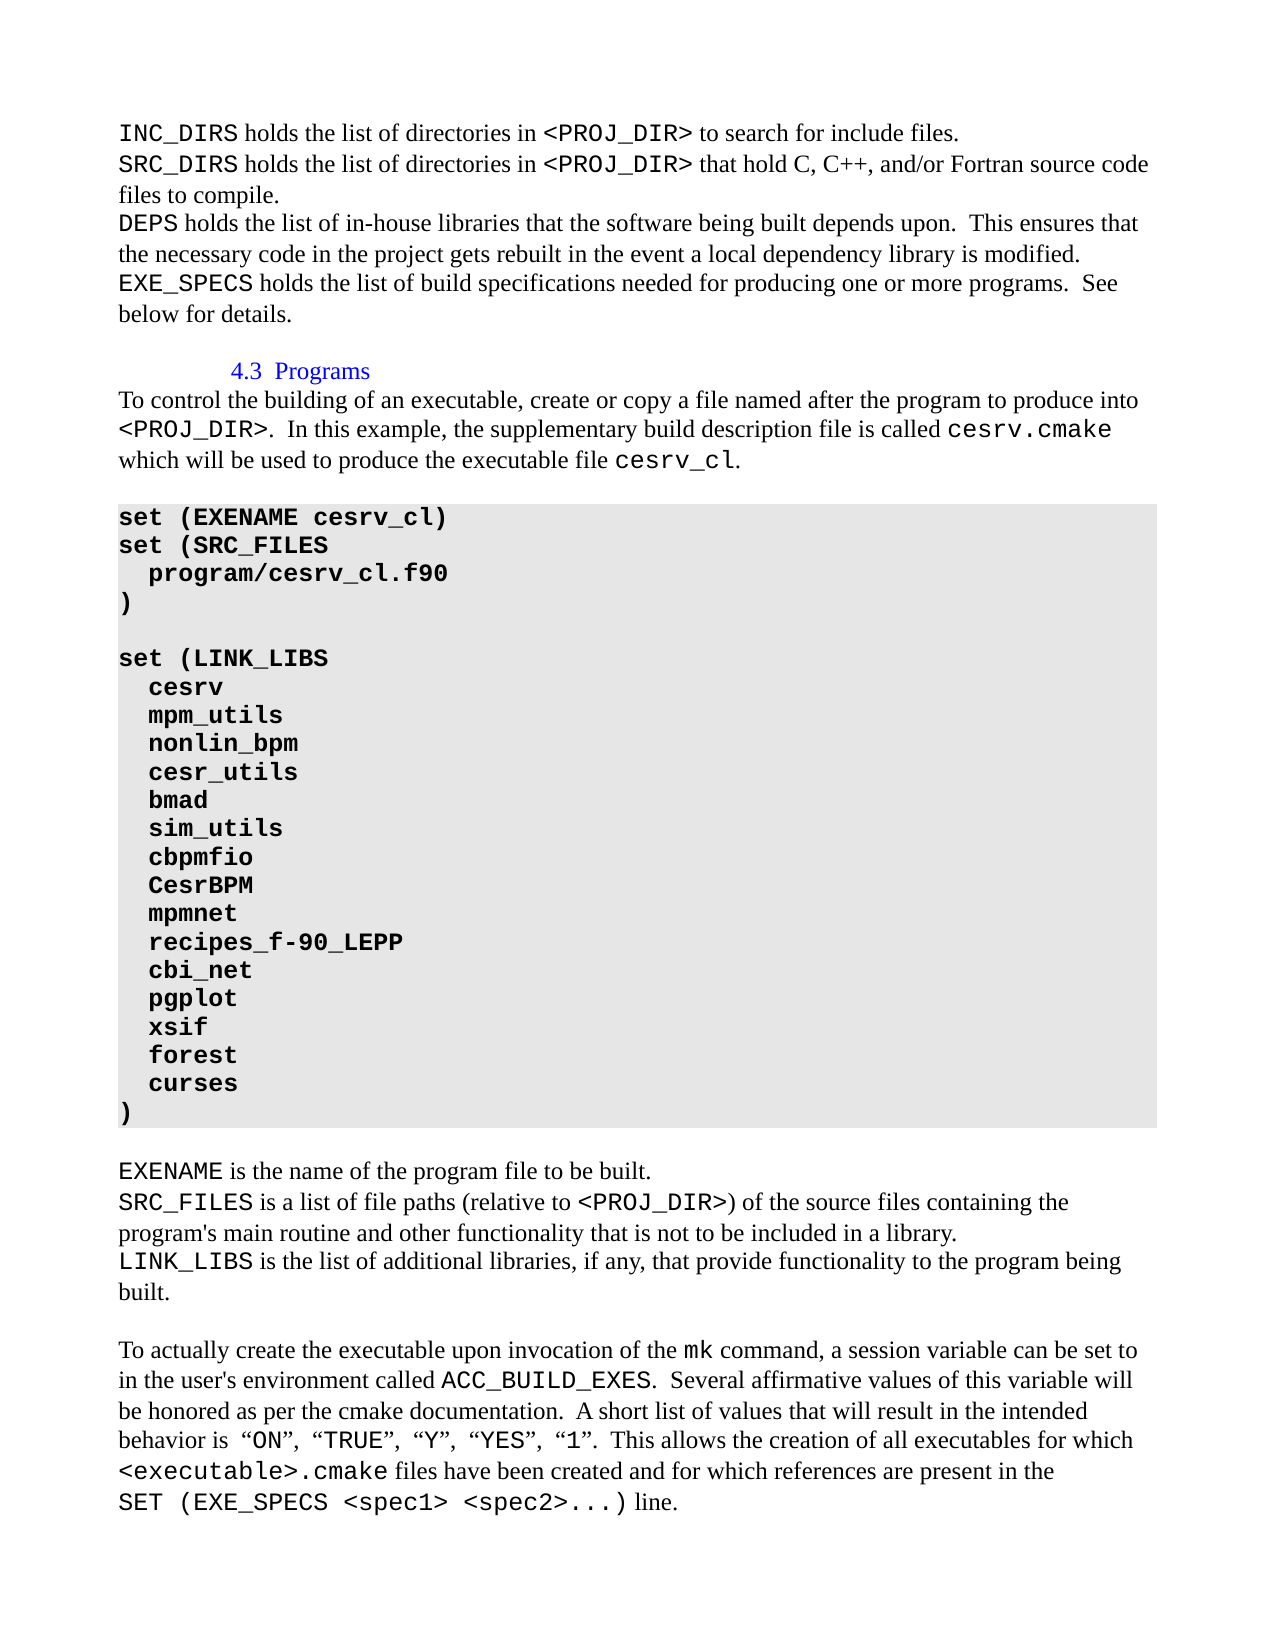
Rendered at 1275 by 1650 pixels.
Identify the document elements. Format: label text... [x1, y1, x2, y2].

text LINK_LIBS is the list of additional libraries, if any, that provide functionality to the program being built. [118, 1246, 1157, 1306]
text cesr_utils [118, 759, 1157, 788]
text EXENAME is the name of the program file to be built. [118, 1156, 1157, 1187]
text To actually create the executable upon invocation of the mk command, a session variable can be set to in the user's environment called ACC_BUILD_EXES. Several affirmative values of this variable will be honored as per the cmake documentation. A short list of values that will result in the intended behavior is “ON”, “TRUE”, “Y”, “YES”, “1”. This allows the creation of all executables for which <executable>.cmake files have been created and for which references are present in the [118, 1335, 1157, 1487]
text set (LINK_LIBS [118, 646, 1157, 674]
text ) [118, 589, 1157, 618]
text SRC_FILES is a list of file paths (relative to <PROJ_DIR>) of the source files containing the program's main routine and other functionality that is not to be included in a library. [118, 1187, 1157, 1246]
text DEPS holds the list of in-house libraries that the software being built depends upon. This ensures that the necessary code in the project gets rebuilt in the event a local dependency library is modified. [118, 208, 1157, 268]
text To control the building of an executable, create or copy a file named after the program to produce into <PROJ_DIR>. In this example, the supplementary build description file is called cesrv.cmake which will be used to produce the executable file cesrv_cl. [118, 385, 1157, 476]
text forest [118, 1043, 1157, 1071]
text set (SRC_FILES [118, 533, 1157, 561]
text mpm_utils [118, 703, 1157, 731]
text pgplot [118, 986, 1157, 1014]
text nonlin_bpm [118, 731, 1157, 759]
text cbpmfio [118, 844, 1157, 873]
text ) [118, 1099, 1157, 1128]
list 4.3 Programs [193, 356, 1157, 385]
text xsif [118, 1014, 1157, 1043]
text EXE_SPECS holds the list of build specifications needed for producing one or more programs. See below for details. [118, 268, 1157, 328]
text bmad [118, 788, 1157, 816]
text recipes_f-90_LEPP [118, 929, 1157, 958]
text cbi_net [118, 958, 1157, 986]
text sim_utils [118, 816, 1157, 844]
text SET (EXE_SPECS <spec1> <spec2>...) line. [118, 1487, 1157, 1518]
text INC_DIRS holds the list of directories in <PROJ_DIR> to search for include files. [118, 118, 1157, 149]
text CesrBPM [118, 873, 1157, 901]
text program/cesrv_cl.f90 [118, 561, 1157, 589]
text cesrv [118, 674, 1157, 703]
text set (EXENAME cesrv_cl) [118, 504, 1157, 533]
text mpmnet [118, 901, 1157, 929]
text curses [118, 1071, 1157, 1099]
text SRC_DIRS holds the list of directories in <PROJ_DIR> that hold C, C++, and/or Fortran source code files to compile. [118, 149, 1157, 208]
